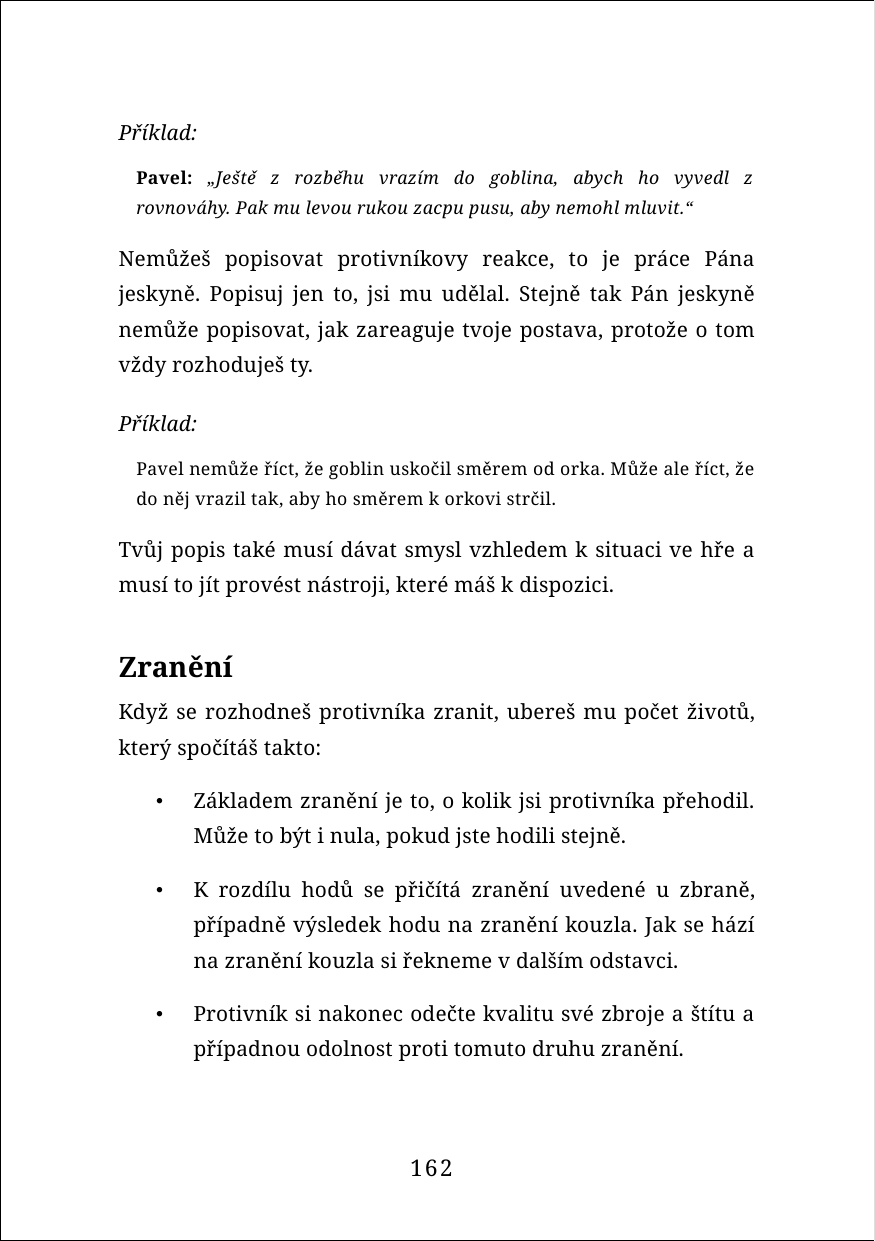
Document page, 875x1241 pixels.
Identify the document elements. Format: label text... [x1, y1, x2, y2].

list Protivník si nakonec odečte kvalitu své zbroje a štítu a případnou odolnost proti tomuto druhu zranění. [156, 999, 756, 1063]
text Pavel nemůže říct, že goblin uskočil směrem od orka. Může ale říct, že do něj vrazil tak, aby ho směrem k orkovi strčil. [136, 457, 756, 511]
text Když se rozhodneš protivníka zranit, ubereš mu počet životů, který spočítáš takto: [118, 697, 756, 761]
text Příklad: [118, 409, 756, 438]
text Pavel: „Ještě z rozběhu vrazím do goblina, abych ho vyvedl z rovnováhy. Pak mu levou rukou zacpu pusu, aby nemohl mluvit.“ [136, 166, 756, 220]
list K rozdílu hodů se přičítá zranění uvedené u zbraně, případně výsledek hodu na zranění kouzla. Jak se hází na zranění kouzla si řekneme v dalším odstavci. [156, 875, 756, 974]
text Příklad: [118, 118, 756, 147]
text Tvůj popis také musí dávat smysl vzhledem k situaci ve hře a musí to jít provést nástroji, které máš k dispozici. [118, 535, 756, 599]
subtitle Zranění [118, 647, 756, 686]
text Nemůžeš popisovat protivníkovy reakce, to je práce Pána jeskyně. Popisuj jen to, jsi mu udělal. Stejně tak Pán jeskyně nemůže popisovat, jak zareaguje tvoje postava, protože o tom vždy rozhoduješ ty. [118, 244, 756, 379]
list Základem zranění je to, o kolik jsi protivníka přehodil. Může to být i nula, pokud jste hodili stejně. [156, 786, 756, 850]
